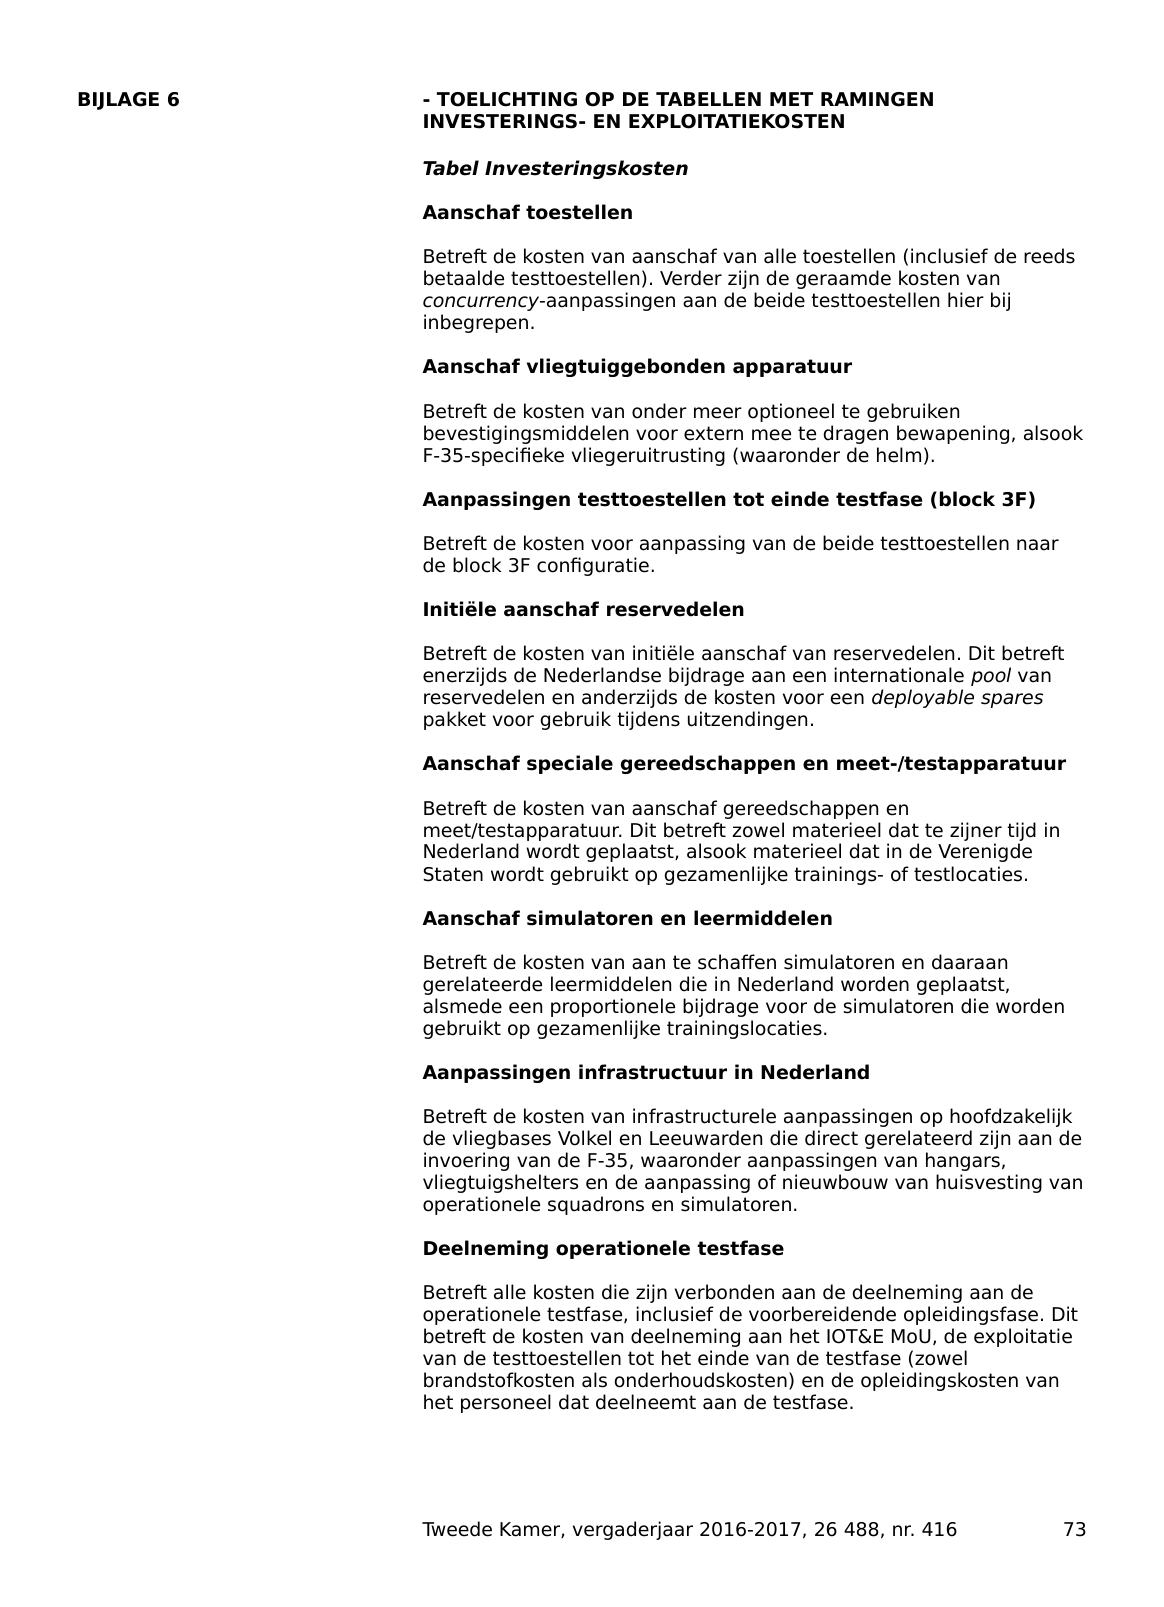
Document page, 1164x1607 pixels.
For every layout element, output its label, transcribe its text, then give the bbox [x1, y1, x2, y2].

text Betreft de kosten van onder meer optioneel te gebruiken bevestigingsmiddelen voor extern mee te dragen bewapening, alsook F-35-specifieke vliegeruitrusting (waaronder de helm). [422, 401, 1087, 467]
text Betreft de kosten van infrastructurele aanpassingen op hoofdzakelijk de vliegbases Volkel en Leeuwarden die direct gerelateerd zijn aan de invoering van de F-35, waaronder aanpassingen van hangars, vliegtuigshelters en de aanpassing of nieuwbouw van huisvesting van operationele squadrons en simulatoren. [422, 1106, 1087, 1216]
subtitle Deelneming operationele testfase [422, 1238, 1087, 1260]
text Betreft alle kosten die zijn verbonden aan de deelneming aan de operationele testfase, inclusief de voorbereidende opleidingsfase. Dit betreft de kosten van deelneming aan het IOT&E MoU, de exploitatie van de testtoestellen tot het einde van de testfase (zowel brandstofkosten als onderhoudskosten) en de opleidingskosten van het personeel dat deelneemt aan de testfase. [422, 1282, 1087, 1414]
subtitle Tabel Investeringskosten [422, 158, 1087, 180]
text Betreft de kosten van aanschaf gereedschappen en meet/testapparatuur. Dit betreft zowel materieel dat te zijner tijd in Nederland wordt geplaatst, alsook materieel dat in de Verenigde Staten wordt gebruikt op gezamenlijke trainings- of testlocaties. [422, 797, 1087, 885]
subtitle BIJLAGE 6 - TOELICHTING OP DE TABELLEN MET RAMINGEN INVESTERINGS- EN EXPLOITATIEKOSTEN [77, 89, 1087, 133]
text Betreft de kosten van initiële aanschaf van reservedelen. Dit betreft enerzijds de Nederlandse bijdrage aan een internationale pool van reservedelen en anderzijds de kosten voor een deployable spares pakket voor gebruik tijdens uitzendingen. [422, 643, 1087, 731]
subtitle Aanschaf speciale gereedschappen en meet-/testapparatuur [422, 753, 1087, 775]
subtitle Aanpassingen testtoestellen tot einde testfase (block 3F) [422, 489, 1087, 511]
subtitle Initiële aanschaf reservedelen [422, 599, 1087, 621]
subtitle Aanschaf vliegtuiggebonden apparatuur [422, 356, 1087, 378]
subtitle Aanpassingen infrastructuur in Nederland [422, 1062, 1087, 1084]
text Betreft de kosten voor aanpassing van de beide testtoestellen naar de block 3F configuratie. [422, 533, 1087, 577]
subtitle Aanschaf simulatoren en leermiddelen [422, 908, 1087, 929]
text Betreft de kosten van aan te schaffen simulatoren en daaraan gerelateerde leermiddelen die in Nederland worden geplaatst, alsmede een proportionele bijdrage voor de simulatoren die worden gebruikt op gezamenlijke trainingslocaties. [422, 952, 1087, 1040]
subtitle Aanschaf toestellen [422, 202, 1087, 224]
text Betreft de kosten van aanschaf van alle toestellen (inclusief de reeds betaalde testtoestellen). Verder zijn de geraamde kosten van concurrency-aanpassingen aan de beide testtoestellen hier bij inbegrepen. [422, 246, 1087, 334]
